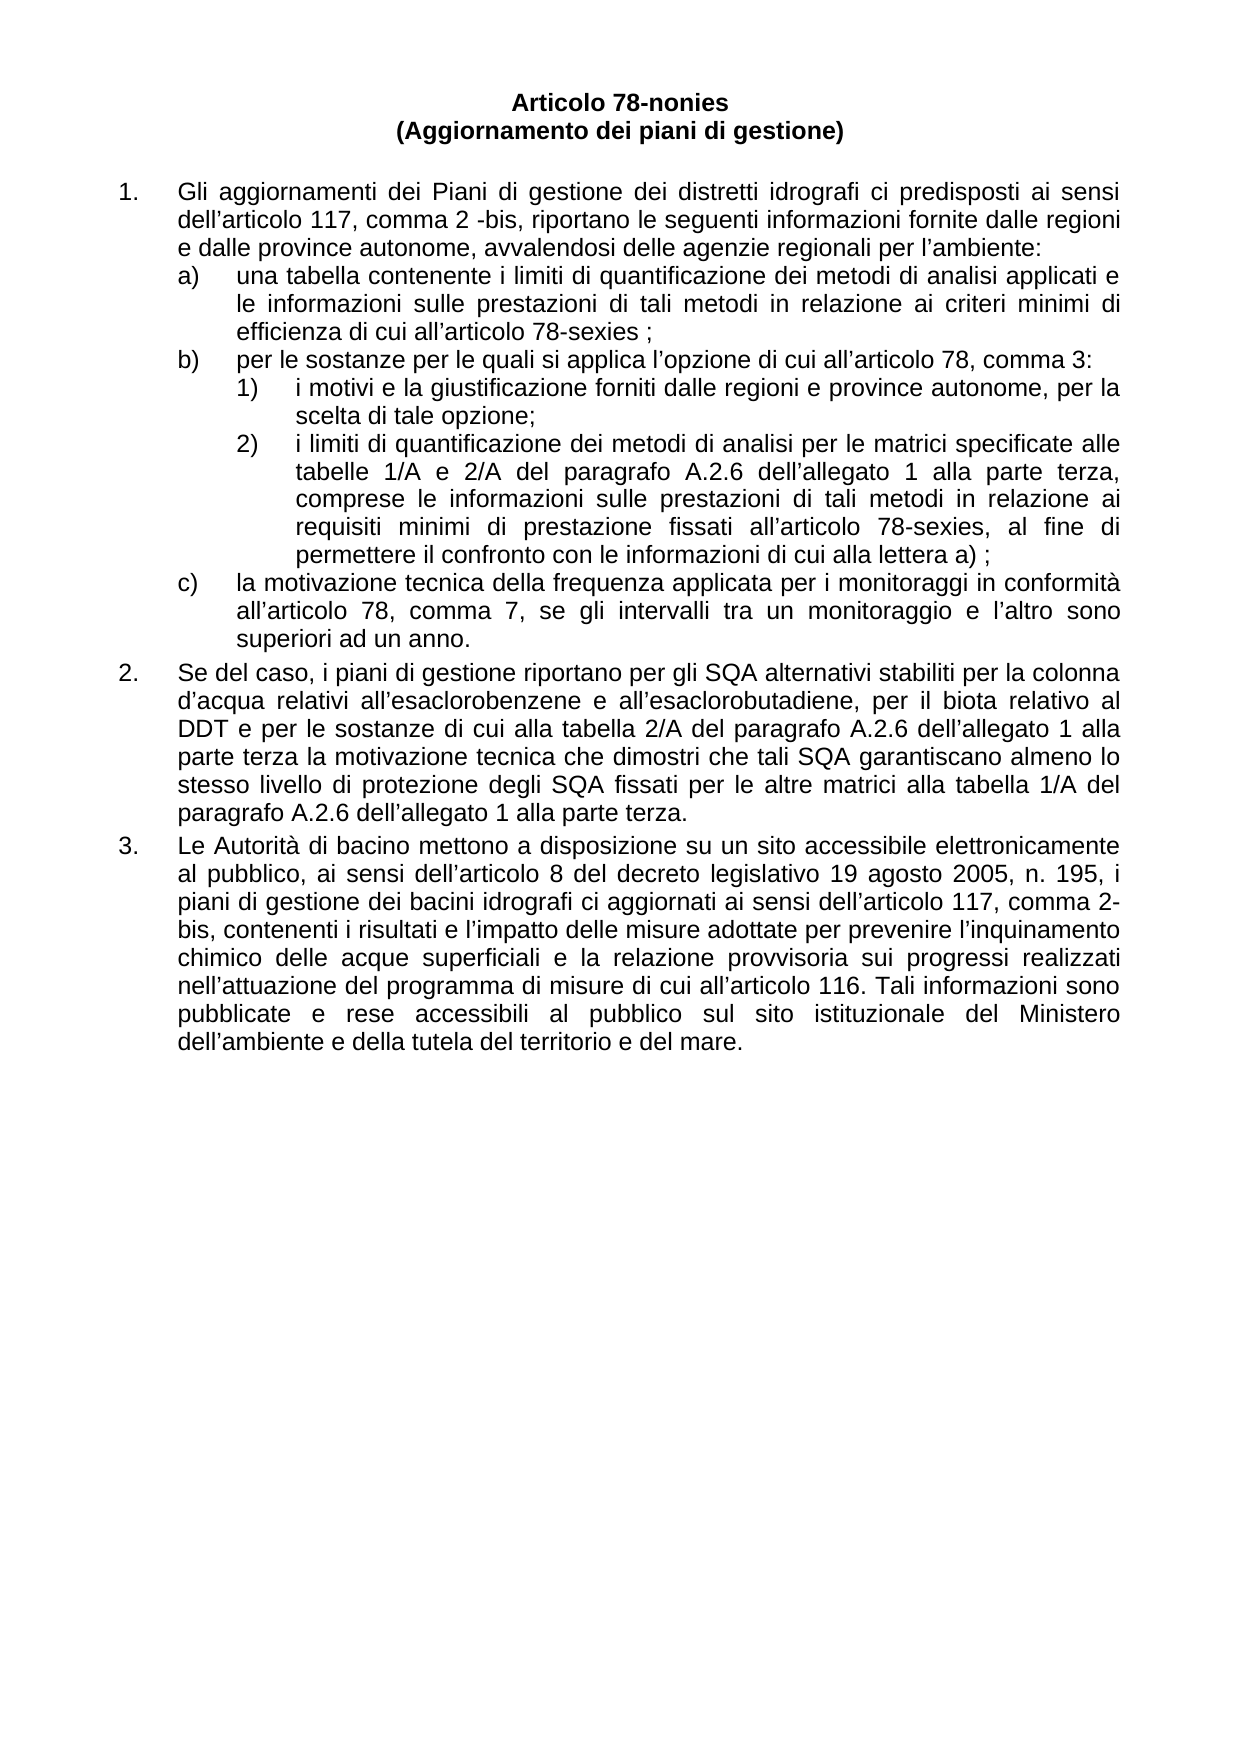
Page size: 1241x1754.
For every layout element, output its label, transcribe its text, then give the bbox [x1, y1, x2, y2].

text c) la motivazione tecnica della frequenza applicata per i monitoraggi in conformità all’articolo 78, comma 7, se gli intervalli tra un monitoraggio e l’altro sono superiori ad un anno. [177, 569, 1122, 653]
subtitle Articolo 78-nonies (Aggiornamento dei piani di gestione) [118, 88, 1122, 144]
text 1. Gli aggiornamenti dei Piani di gestione dei distretti idrografi ci predisposti ai sensi dell’articolo 117, comma 2 -bis, riportano le seguenti informazioni fornite dalle regioni e dalle province autonome, avvalendosi delle agenzie regionali per l’ambiente: [118, 178, 1122, 262]
text 2) i limiti di quantificazione dei metodi di analisi per le matrici specificate alle tabelle 1/A e 2/A del paragrafo A.2.6 dell’allegato 1 alla parte terza, comprese le informazioni sulle prestazioni di tali metodi in relazione ai requisiti minimi di prestazione fissati all’articolo 78-sexies, al fine di permettere il confronto con le informazioni di cui alla lettera a) ; [236, 429, 1122, 569]
text 1) i motivi e la giustificazione forniti dalle regioni e province autonome, per la scelta di tale opzione; [236, 374, 1122, 429]
text a) una tabella contenente i limiti di quantificazione dei metodi di analisi applicati e le informazioni sulle prestazioni di tali metodi in relazione ai criteri minimi di efficienza di cui all’articolo 78-sexies ; [177, 262, 1122, 346]
text 3. Le Autorità di bacino mettono a disposizione su un sito accessibile elettronicamente al pubblico, ai sensi dell’articolo 8 del decreto legislativo 19 agosto 2005, n. 195, i piani di gestione dei bacini idrografi ci aggiornati ai sensi dell’articolo 117, comma 2-bis, contenenti i risultati e l’impatto delle misure adottate per prevenire l’inquinamento chimico delle acque superficiali e la relazione provvisoria sui progressi realizzati nell’attuazione del programma di misure di cui all’articolo 116. Tali informazioni sono pubblicate e rese accessibili al pubblico sul sito istituzionale del Ministero dell’ambiente e della tutela del territorio e del mare. [118, 832, 1122, 1056]
text b) per le sostanze per le quali si applica l’opzione di cui all’articolo 78, comma 3: [177, 346, 1122, 374]
text 2. Se del caso, i piani di gestione riportano per gli SQA alternativi stabiliti per la colonna d’acqua relativi all’esaclorobenzene e all’esaclorobutadiene, per il biota relativo al DDT e per le sostanze di cui alla tabella 2/A del paragrafo A.2.6 dell’allegato 1 alla parte terza la motivazione tecnica che dimostri che tali SQA garantiscano almeno lo stesso livello di protezione degli SQA fissati per le altre matrici alla tabella 1/A del paragrafo A.2.6 dell’allegato 1 alla parte terza. [118, 659, 1122, 826]
